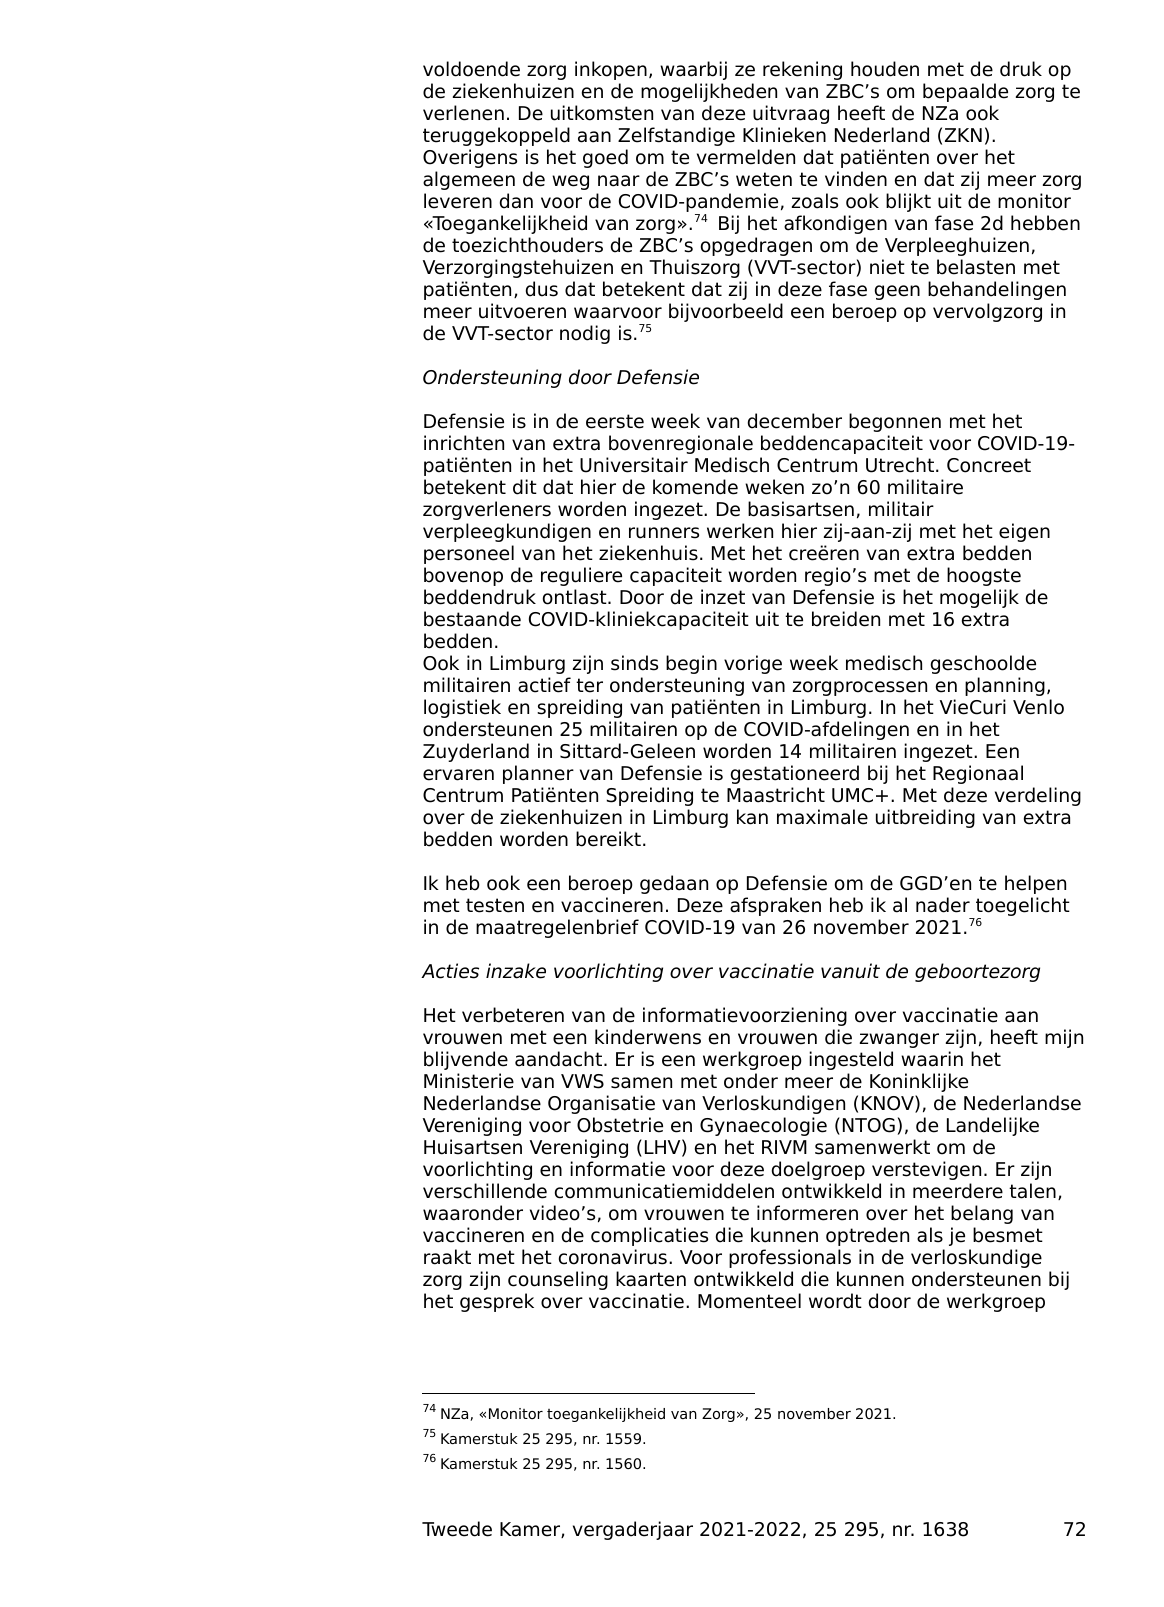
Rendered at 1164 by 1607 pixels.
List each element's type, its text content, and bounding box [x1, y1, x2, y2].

subtitle Acties inzake voorlichting over vaccinatie vanuit de geboortezorg [422, 961, 1087, 983]
text Kamerstuk 25 295, nr. 1559. [422, 1427, 1087, 1449]
text Het verbeteren van de informatievoorziening over vaccinatie aan vrouwen met een kinderwens en vrouwen die zwanger zijn, heeft mijn blijvende aandacht. Er is een werkgroep ingesteld waarin het Ministerie van VWS samen met onder meer de Koninklijke Nederlandse Organisatie van Verloskundigen (KNOV), de Nederlandse Vereniging voor Obstetrie en Gynaecologie (NTOG), de Landelijke Huisartsen Vereniging (LHV) en het RIVM samenwerkt om de voorlichting en informatie voor deze doelgroep verstevigen. Er zijn verschillende communicatiemiddelen ontwikkeld in meerdere talen, waaronder video’s, om vrouwen te informeren over het belang van vaccineren en de complicaties die kunnen optreden als je besmet raakt met het coronavirus. Voor professionals in de verloskundige zorg zijn counseling kaarten ontwikkeld die kunnen ondersteunen bij het gesprek over vaccinatie. Momenteel wordt door de werkgroep [422, 1005, 1087, 1313]
subtitle Ondersteuning door Defensie [422, 367, 1087, 389]
text Ik heb ook een beroep gedaan op Defensie om de GGD’en te helpen met testen en vaccineren. Deze afspraken heb ik al nader toegelicht in de maatregelenbrief COVID-19 van 26 november 2021. [422, 873, 1087, 939]
text Kamerstuk 25 295, nr. 1560. [422, 1452, 1087, 1474]
text Defensie is in de eerste week van december begonnen met het inrichten van extra bovenregionale beddencapaciteit voor COVID-19-patiënten in het Universitair Medisch Centrum Utrecht. Concreet betekent dit dat hier de komende weken zo’n 60 militaire zorgverleners worden ingezet. De basisartsen, militair verpleegkundigen en runners werken hier zij-aan-zij met het eigen personeel van het ziekenhuis. Met het creëren van extra bedden bovenop de reguliere capaciteit worden regio’s met de hoogste beddendruk ontlast. Door de inzet van Defensie is het mogelijk de bestaande COVID-kliniekcapaciteit uit te breiden met 16 extra bedden. [422, 411, 1087, 653]
text voldoende zorg inkopen, waarbij ze rekening houden met de druk op de ziekenhuizen en de mogelijkheden van ZBC’s om bepaalde zorg te verlenen. De uitkomsten van deze uitvraag heeft de NZa ook teruggekoppeld aan Zelfstandige Klinieken Nederland (ZKN). Overigens is het goed om te vermelden dat patiënten over het algemeen de weg naar de ZBC’s weten te vinden en dat zij meer zorg leveren dan voor de COVID-pandemie, zoals ook blijkt uit de monitor «Toegankelijkheid van zorg». Bij het afkondigen van fase 2d hebben de toezichthouders de ZBC’s opgedragen om de Verpleeghuizen, Verzorgingstehuizen en Thuiszorg (VVT-sector) niet te belasten met patiënten, dus dat betekent dat zij in deze fase geen behandelingen meer uitvoeren waarvoor bijvoorbeeld een beroep op vervolgzorg in de VVT-sector nodig is. [422, 59, 1087, 345]
text Ook in Limburg zijn sinds begin vorige week medisch geschoolde militairen actief ter ondersteuning van zorgprocessen en planning, logistiek en spreiding van patiënten in Limburg. In het VieCuri Venlo ondersteunen 25 militairen op de COVID-afdelingen en in het Zuyderland in Sittard-Geleen worden 14 militairen ingezet. Een ervaren planner van Defensie is gestationeerd bij het Regionaal Centrum Patiënten Spreiding te Maastricht UMC+. Met deze verdeling over de ziekenhuizen in Limburg kan maximale uitbreiding van extra bedden worden bereikt. [422, 653, 1087, 851]
text NZa, «Monitor toegankelijkheid van Zorg», 25 november 2021. [422, 1402, 1087, 1424]
